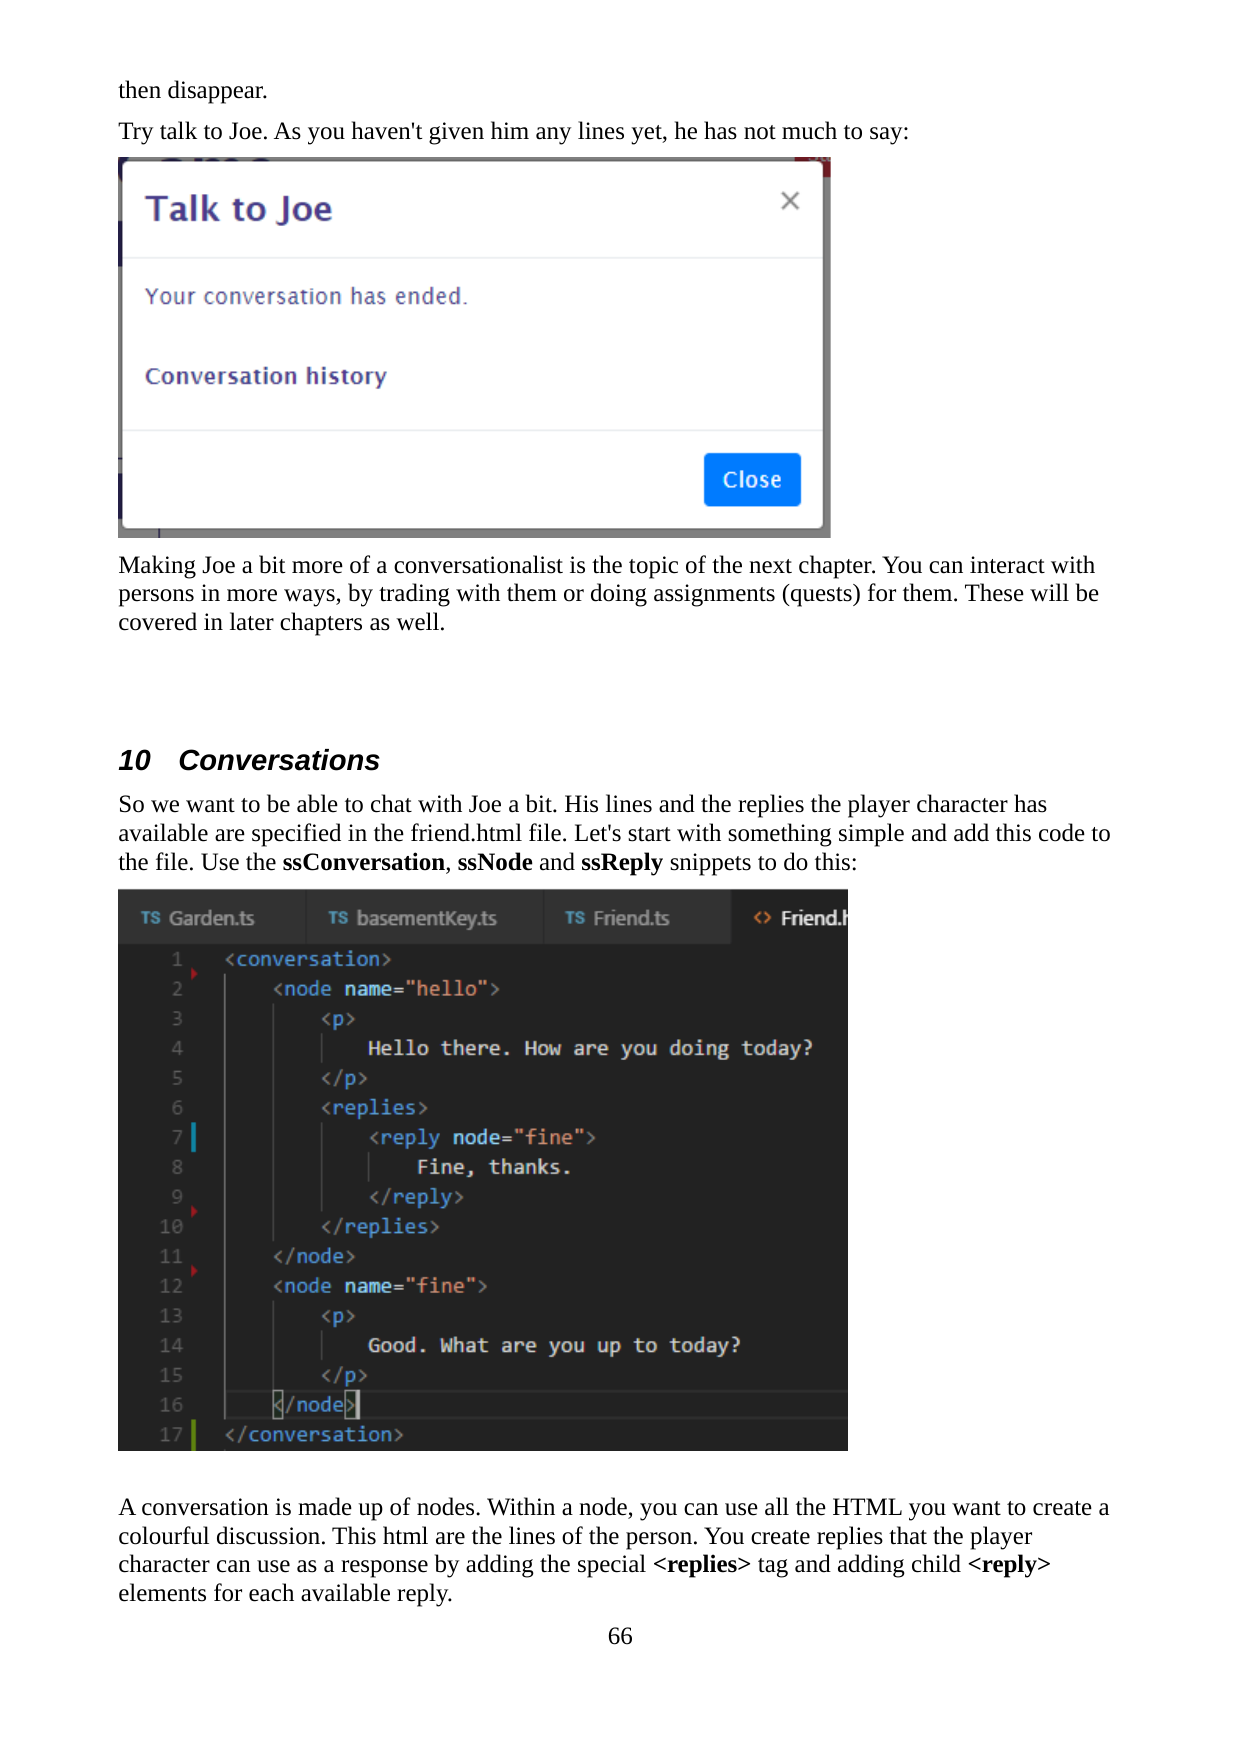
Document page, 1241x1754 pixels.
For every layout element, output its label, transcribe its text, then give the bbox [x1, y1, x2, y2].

subtitle Conversations [118, 743, 1122, 777]
text Try talk to Joe. As you haven't given him any lines yet, he has not much to say: [118, 116, 1122, 145]
text So we want to be able to chat with Joe a bit. His lines and the replies the player character has available are specified in the friend.html file. Let's start with something simple and add this code to the file. Use the ssConversation, ssNode and ssReply snippets to do this: [118, 789, 1122, 876]
text A conversation is made up of nodes. Within a node, you can use all the HTML you want to create a colourful discussion. This html are the lines of the person. You create replies that the player character can use as a response by adding the special <replies> tag and adding child <reply> elements for each available reply. [118, 1492, 1122, 1607]
text Making Joe a bit more of a conversationalist is the topic of the next chapter. You can interact with persons in more ways, by trading with them or doing assignments (quests) for them. These will be covered in later chapters as well. [118, 550, 1122, 636]
text then disappear. [118, 75, 1122, 104]
